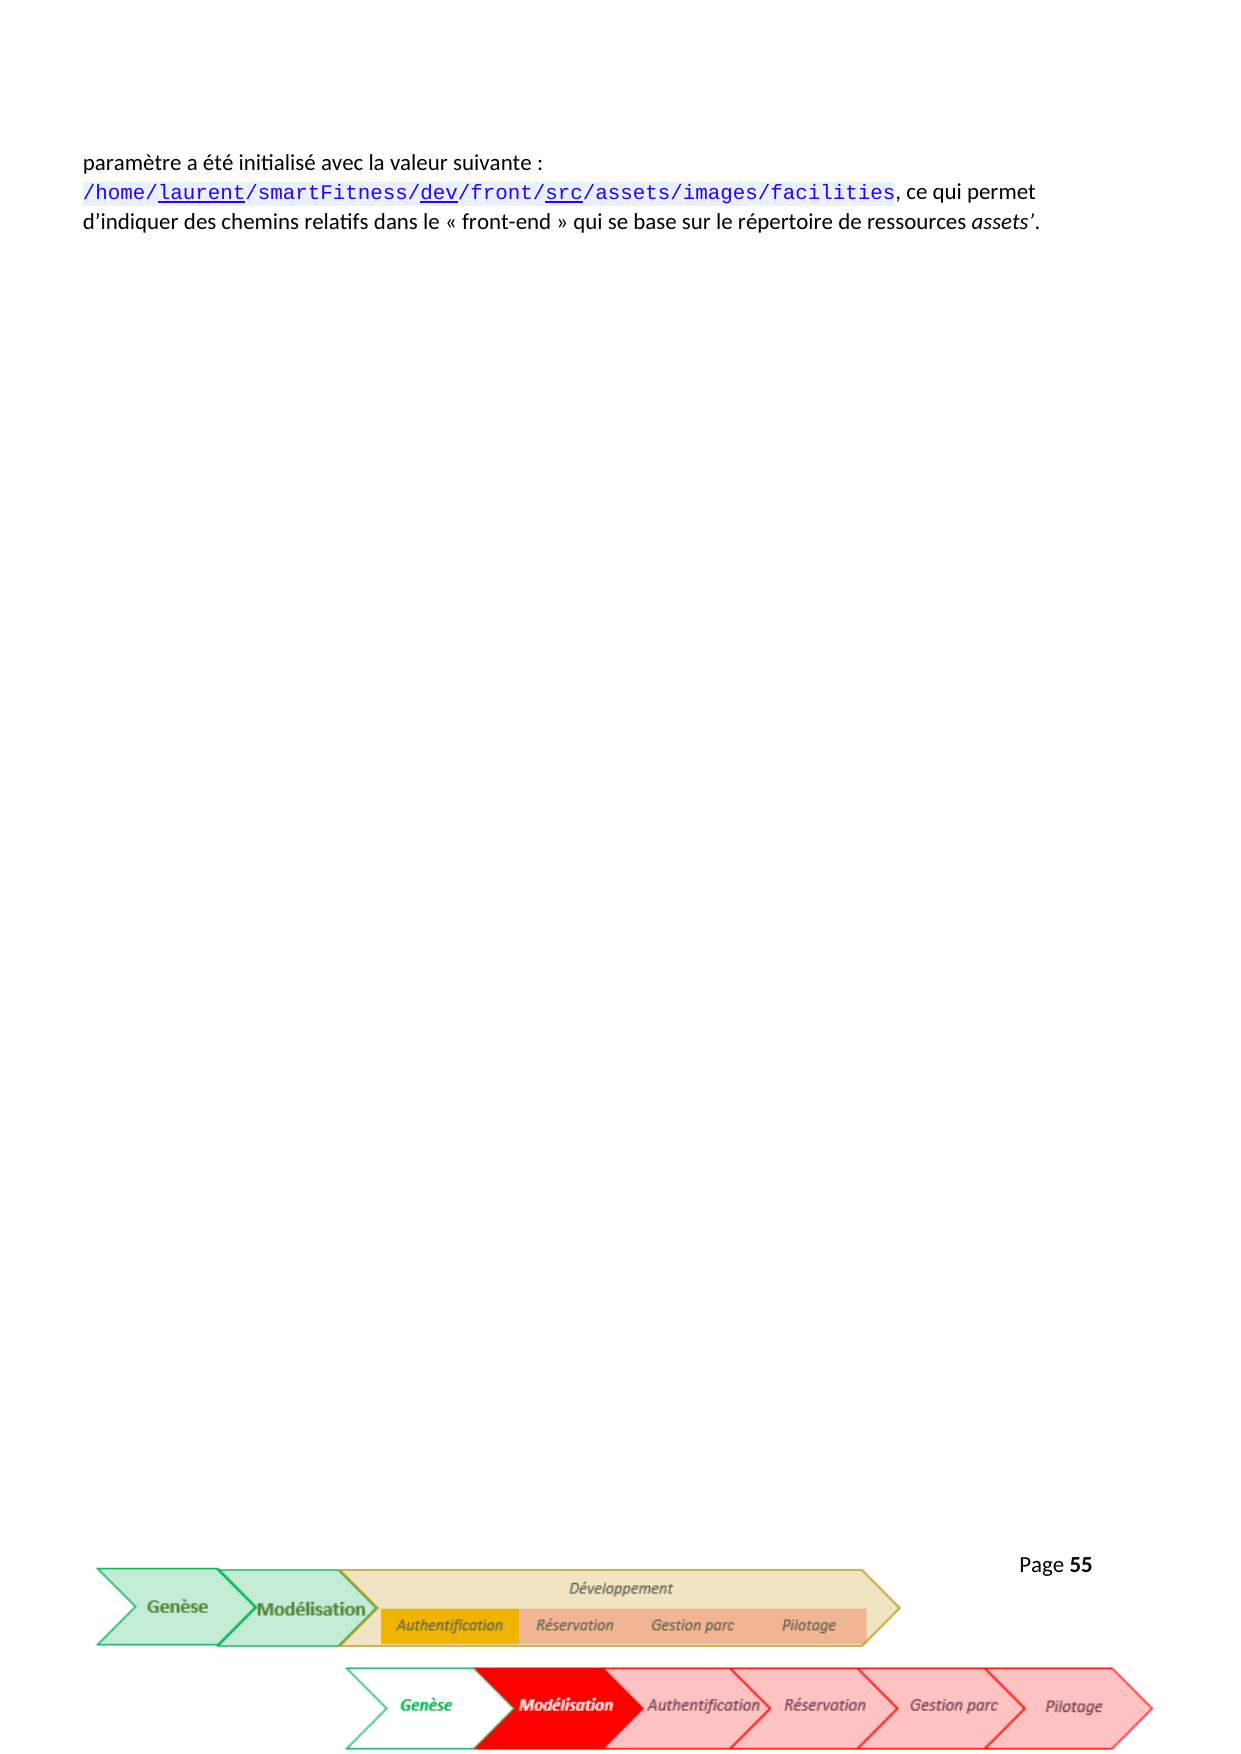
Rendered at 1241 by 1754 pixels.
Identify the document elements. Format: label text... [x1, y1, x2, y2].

picture [93, 1564, 902, 1651]
text paramètre a été initialisé avec la valeur suivante : /home/laurent/smartFitness/dev/front/src/assets/images/facilities, ce qui permet d’indiquer des chemins relatifs dans le « front-end » qui se base sur le répertoire de ressources assets’. [83, 148, 1092, 235]
picture [339, 1662, 1156, 1754]
